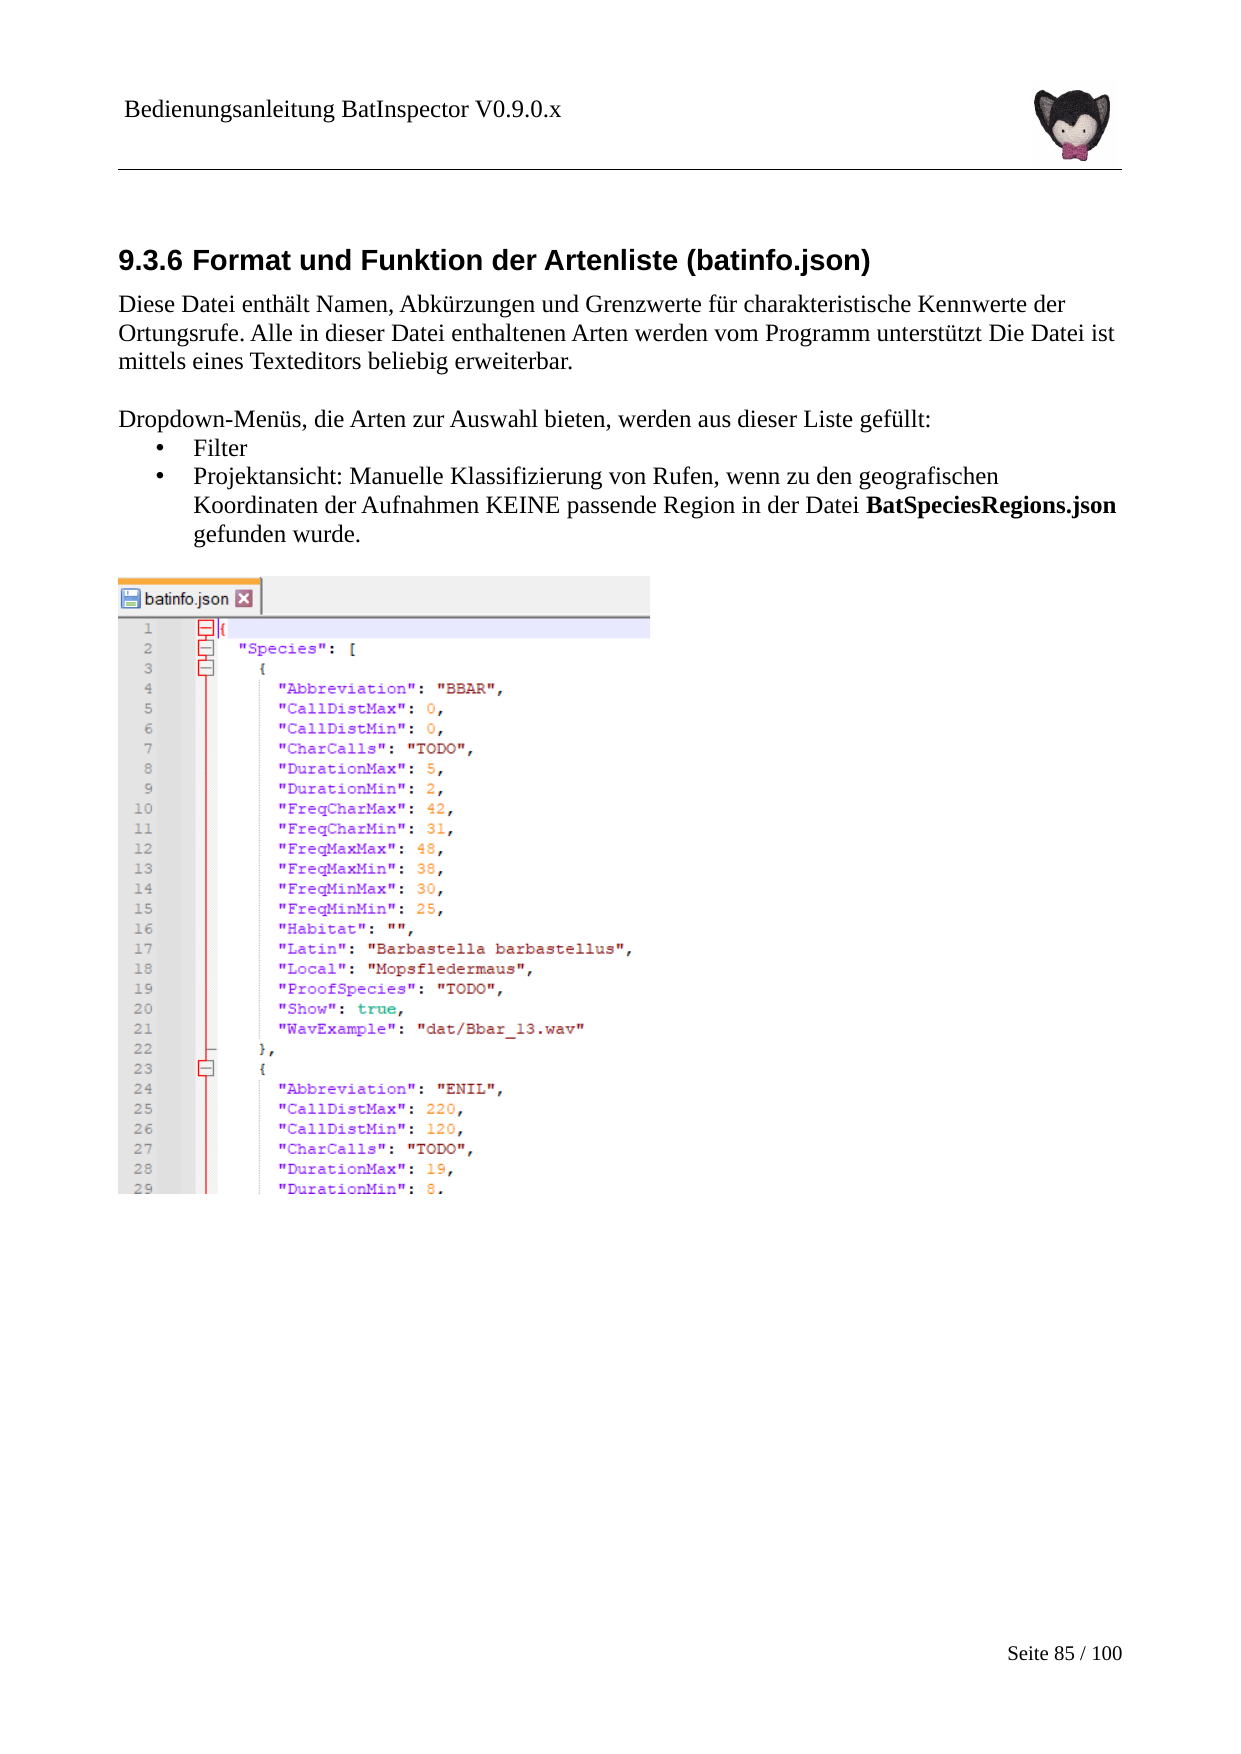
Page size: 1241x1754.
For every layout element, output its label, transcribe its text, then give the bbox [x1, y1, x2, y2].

list Projektansicht: Manuelle Klassifizierung von Rufen, wenn zu den geografischen Koordinaten der Aufnahmen KEINE passende Region in der Datei BatSpeciesRegions.json gefunden wurde. [156, 461, 1122, 548]
subtitle Format und Funktion der Artenliste (batinfo.json) [118, 243, 1122, 276]
picture [118, 576, 651, 1194]
text Diese Datei enthält Namen, Abkürzungen und Grenzwerte für charakteristische Kennwerte der Ortungsrufe. Alle in dieser Datei enthaltenen Arten werden vom Programm unterstützt Die Datei ist mittels eines Texteditors beliebig erweiterbar. [118, 289, 1122, 375]
list Filter [156, 433, 1122, 461]
text Dropdown-Menüs, die Arten zur Auswahl bieten, werden aus dieser Liste gefüllt: [118, 404, 1122, 433]
picture [1030, 80, 1119, 169]
